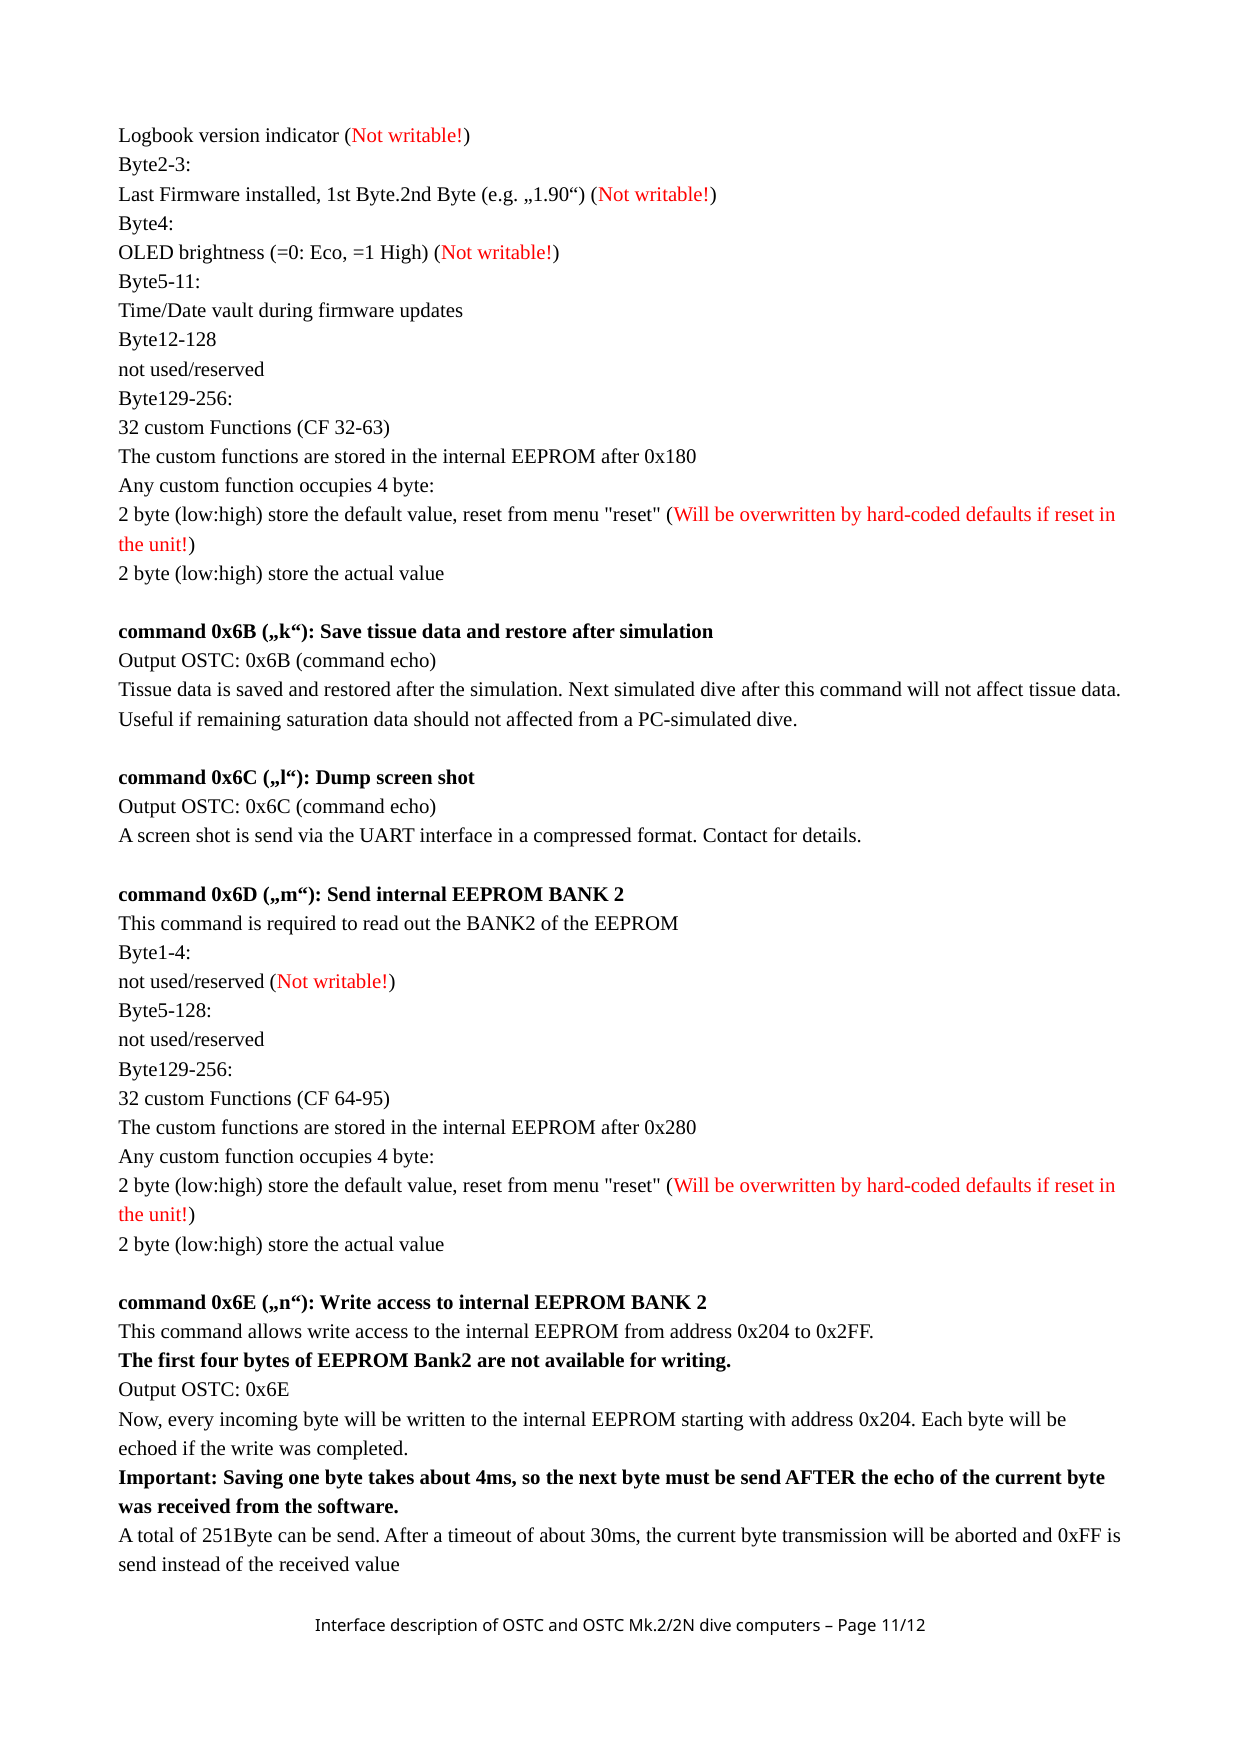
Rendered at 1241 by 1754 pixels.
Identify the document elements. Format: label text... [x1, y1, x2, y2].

text This command is required to read out the BANK2 of the EEPROM [118, 906, 1122, 935]
text The first four bytes of EEPROM Bank2 are not available for writing. [118, 1343, 1122, 1372]
text Time/Date vault during firmware updates [118, 293, 1122, 322]
text 2 byte (low:high) store the actual value [118, 556, 1122, 585]
text not used/reserved (Not writable!) [118, 964, 1122, 993]
text Logbook version indicator (Not writable!) [118, 118, 1122, 147]
text Byte5-11: [118, 264, 1122, 293]
text Tissue data is saved and restored after the simulation. Next simulated dive after this command will not affect tissue data. Useful if remaining saturation data should not affected from a PC-simulated dive. [118, 672, 1122, 731]
text not used/reserved [118, 351, 1122, 381]
text Last Firmware installed, 1st Byte.2nd Byte (e.g. „1.90“) (Not writable!) [118, 176, 1122, 206]
text 2 byte (low:high) store the default value, reset from menu "reset" (Will be overwritten by hard-coded defaults if reset in the unit!) [118, 1168, 1122, 1226]
text 2 byte (low:high) store the actual value [118, 1226, 1122, 1256]
text Any custom function occupies 4 byte: [118, 1139, 1122, 1168]
text 32 custom Functions (CF 64-95) [118, 1081, 1122, 1110]
text The custom functions are stored in the internal EEPROM after 0x180 [118, 439, 1122, 468]
text Byte4: [118, 206, 1122, 235]
text Output OSTC: 0x6C (command echo) [118, 789, 1122, 818]
text 32 custom Functions (CF 32-63) [118, 410, 1122, 439]
text 2 byte (low:high) store the default value, reset from menu "reset" (Will be overwritten by hard-coded defaults if reset in the unit!) [118, 497, 1122, 556]
text Byte129-256: [118, 1051, 1122, 1081]
text Any custom function occupies 4 byte: [118, 468, 1122, 497]
text Byte1-4: [118, 935, 1122, 964]
text command 0x6C („l“): Dump screen shot [118, 760, 1122, 789]
text Important: Saving one byte takes about 4ms, so the next byte must be send AFTER the echo of the current byte was received from the software. [118, 1460, 1122, 1518]
text Now, every incoming byte will be written to the internal EEPROM starting with address 0x204. Each byte will be echoed if the write was completed. [118, 1401, 1122, 1460]
text command 0x6B („k“): Save tissue data and restore after simulation [118, 614, 1122, 643]
text Output OSTC: 0x6B (command echo) [118, 643, 1122, 672]
text Byte2-3: [118, 147, 1122, 176]
text A total of 251Byte can be send. After a timeout of about 30ms, the current byte transmission will be aborted and 0xFF is send instead of the received value [118, 1518, 1122, 1576]
text command 0x6E („n“): Write access to internal EEPROM BANK 2 [118, 1285, 1122, 1314]
text command 0x6D („m“): Send internal EEPROM BANK 2 [118, 876, 1122, 906]
text This command allows write access to the internal EEPROM from address 0x204 to 0x2FF. [118, 1314, 1122, 1343]
text OLED brightness (=0: Eco, =1 High) (Not writable!) [118, 235, 1122, 264]
text not used/reserved [118, 1022, 1122, 1051]
text Byte129-256: [118, 381, 1122, 410]
text A screen shot is send via the UART interface in a compressed format. Contact for details. [118, 818, 1122, 847]
text Byte12-128 [118, 322, 1122, 351]
text Byte5-128: [118, 993, 1122, 1022]
text The custom functions are stored in the internal EEPROM after 0x280 [118, 1110, 1122, 1139]
text Output OSTC: 0x6E [118, 1372, 1122, 1401]
